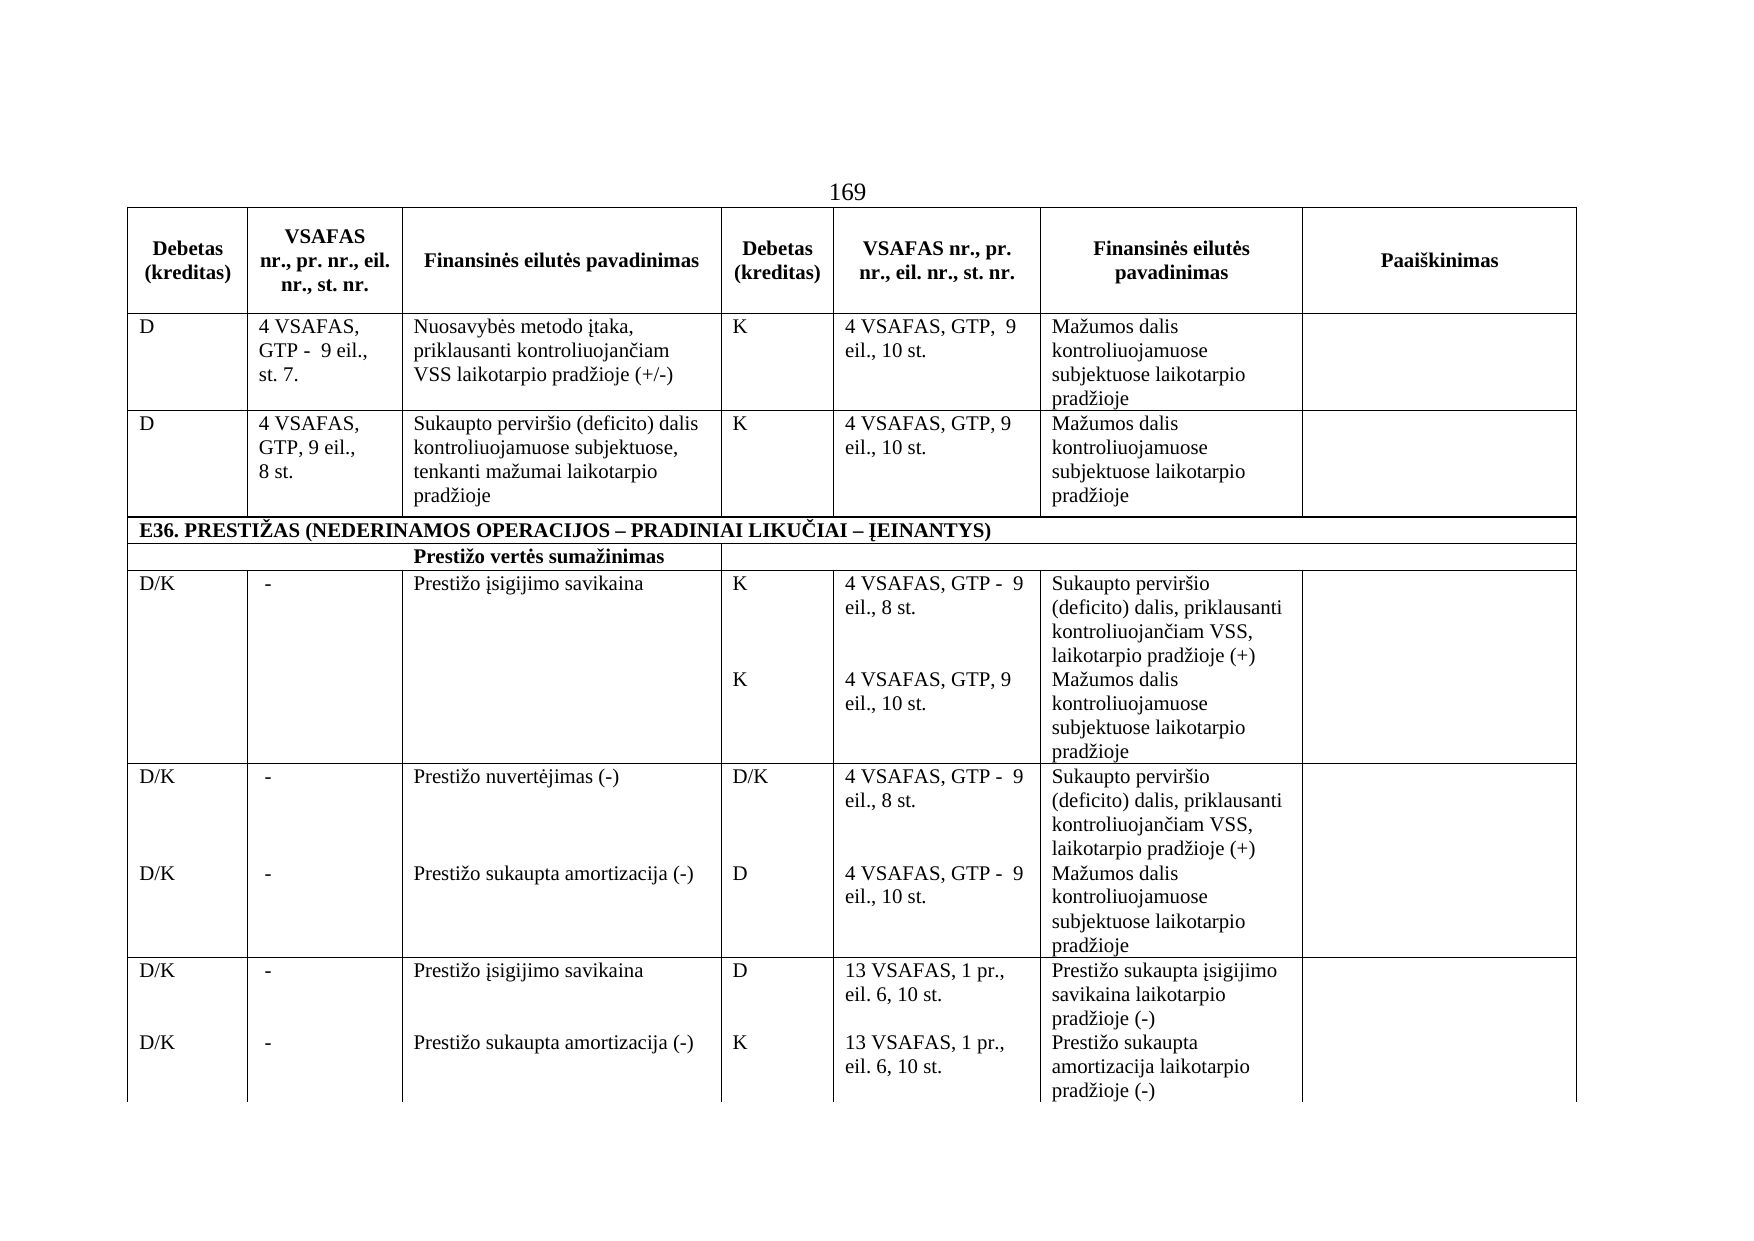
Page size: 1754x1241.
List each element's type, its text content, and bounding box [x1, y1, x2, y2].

table_cell [1303, 764, 1576, 860]
table_header Finansinės eilutės pavadinimas [1041, 208, 1302, 313]
table_cell - [248, 860, 402, 957]
table_cell [1303, 544, 1576, 569]
table_cell Mažumos dalis kontroliuojamuose subjektuose laikotarpio pradžioje [1041, 860, 1302, 957]
table_cell D/K [128, 764, 247, 860]
table_cell Prestižo sukaupta amortizacija (-) [403, 1030, 721, 1102]
table_cell D [128, 314, 247, 410]
table_header Debetas (kreditas) [128, 208, 247, 313]
table_cell [834, 544, 1040, 569]
table_cell D/K [128, 1030, 247, 1102]
table_cell Prestižo vertės sumažinimas [402, 544, 721, 569]
table_cell [248, 667, 402, 763]
table_cell Sukaupto perviršio (deficito) dalis, priklausanti kontroliuojančiam VSS, laikotarpio pradžioje (+) [1041, 764, 1302, 860]
table_cell Mažumos dalis kontroliuojamuose subjektuose laikotarpio pradžioje [1041, 411, 1302, 516]
table_cell [403, 667, 721, 763]
table_cell Prestižo įsigijimo savikaina [403, 958, 721, 1030]
table_cell - [248, 571, 402, 667]
table_cell [722, 544, 834, 569]
table_cell K [722, 314, 833, 410]
table_cell [248, 544, 402, 569]
table_cell - [248, 1030, 402, 1102]
table_cell Mažumos dalis kontroliuojamuose subjektuose laikotarpio pradžioje [1041, 314, 1302, 410]
table_cell 13 VSAFAS, 1 pr., eil. 6, 10 st. [834, 958, 1040, 1030]
table_cell Sukaupto perviršio (deficito) dalis, priklausanti kontroliuojančiam VSS, laikotarpio pradžioje (+) [1041, 571, 1302, 667]
table_cell Prestižo sukaupta įsigijimo savikaina laikotarpio pradžioje (-) [1041, 958, 1302, 1030]
table_header Finansinės eilutės pavadinimas [403, 208, 721, 313]
table_header Debetas (kreditas) [722, 208, 833, 313]
table_cell D/K [722, 764, 833, 860]
table_cell D [722, 958, 833, 1030]
table_cell [1303, 667, 1576, 763]
table_cell K [722, 667, 833, 763]
table_cell [1303, 860, 1576, 957]
table_cell K [722, 411, 833, 516]
table_cell - [248, 958, 402, 1030]
table_cell 13 VSAFAS, 1 pr., eil. 6, 10 st. [834, 1030, 1040, 1102]
table_header VSAFAS nr., pr. nr., eil. nr., st. nr. [834, 208, 1040, 313]
table_header VSAFAS nr., pr. nr., eil. nr., st. nr. [248, 208, 402, 313]
table_cell - [248, 764, 402, 860]
table_cell [1303, 571, 1576, 667]
table_cell K [722, 1030, 833, 1102]
table_cell D/K [128, 571, 247, 667]
table_cell Mažumos dalis kontroliuojamuose subjektuose laikotarpio pradžioje [1041, 667, 1302, 763]
table_cell 4 VSAFAS, GTP, 9 eil., 10 st. [834, 411, 1040, 516]
table_cell 4 VSAFAS, GTP - 9 eil., 10 st. [834, 860, 1040, 957]
table_cell D [128, 411, 247, 516]
table_cell 4 VSAFAS, GTP, 9 eil., 10 st. [834, 667, 1040, 763]
table_cell 4 VSAFAS, GTP, 9 eil., 10 st. [834, 314, 1040, 410]
table_cell [1303, 314, 1576, 410]
table_cell [1303, 1030, 1576, 1102]
table_cell Nuosavybės metodo įtaka, priklausanti kontroliuojančiam VSS laikotarpio pradžioje (+/-) [403, 314, 721, 410]
table_cell 4 VSAFAS, GTP - 9 eil., 8 st. [834, 764, 1040, 860]
table_cell 4 VSAFAS, GTP, 9 eil., 8 st. [248, 411, 402, 516]
table_cell E36. PRESTIŽAS (NEDERINAMOS OPERACIJOS – PRADINIAI LIKUČIAI – ĮEINANTYS) [128, 518, 1576, 543]
table_cell [128, 544, 247, 569]
table_cell [1040, 544, 1303, 569]
table_header Paaiškinimas [1303, 208, 1576, 313]
table_cell 4 VSAFAS, GTP - 9 eil., 8 st. [834, 571, 1040, 667]
table_cell Prestižo sukaupta amortizacija laikotarpio pradžioje (-) [1041, 1030, 1302, 1102]
table_cell Prestižo sukaupta amortizacija (-) [403, 860, 721, 957]
table_cell [1303, 411, 1576, 516]
table_cell D/K [128, 860, 247, 957]
table_cell D/K [128, 958, 247, 1030]
table_cell K [722, 571, 833, 667]
table_cell Sukaupto perviršio (deficito) dalis kontroliuojamuose subjektuose, tenkanti mažumai laikotarpio pradžioje [403, 411, 721, 516]
table_cell 4 VSAFAS, GTP - 9 eil., st. 7. [248, 314, 402, 410]
table_cell [128, 667, 247, 763]
table_cell D [722, 860, 833, 957]
table_cell [1303, 958, 1576, 1030]
table_cell Prestižo nuvertėjimas (-) [403, 764, 721, 860]
table_cell Prestižo įsigijimo savikaina [403, 571, 721, 667]
